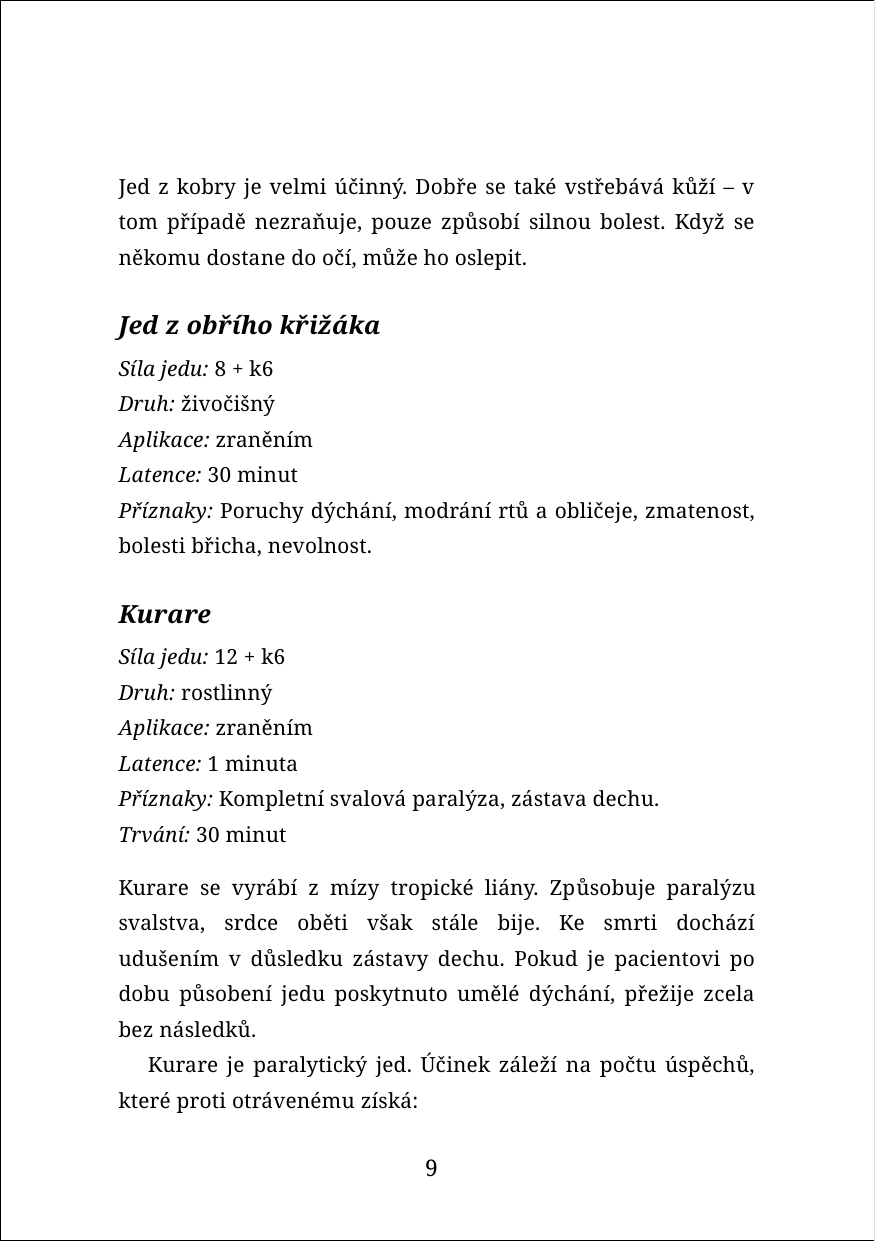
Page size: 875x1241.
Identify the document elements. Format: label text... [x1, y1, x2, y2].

subtitle Jed z obřího křižáka [118, 308, 756, 342]
text Síla jedu: 12 + k6 Druh: rostlinný Aplikace: zraněním Latence: 1 minuta Příznaky: Kompletní svalová paralýza, zástava dechu. Trvání: 30 minut [118, 642, 756, 848]
text Jed z kobry je velmi účinný. Dobře se také vstřebává kůží – v tom případě nezraňuje, pouze způsobí silnou bolest. Když se někomu dostane do očí, může ho oslepit. [118, 172, 756, 271]
subtitle Kurare [118, 596, 756, 630]
text Síla jedu: 8 + k6 Druh: živočišný Aplikace: zraněním Latence: 30 minut Příznaky: Poruchy dýchání, modrání rtů a obličeje, zmatenost, bolesti břicha, nevolnost. [118, 354, 756, 560]
text Kurare se vyrábí z mízy tropické liány. Způsobuje paralýzu svalstva, srdce oběti však stále bije. Ke smrti dochází udušením v důsledku zástavy dechu. Pokud je pacientovi po dobu působení jedu poskytnuto umělé dýchání, přežije zcela bez následků. Kurare je paralytický jed. Účinek záleží na počtu úspěchů, které proti otrávenému získá: [118, 873, 756, 1114]
